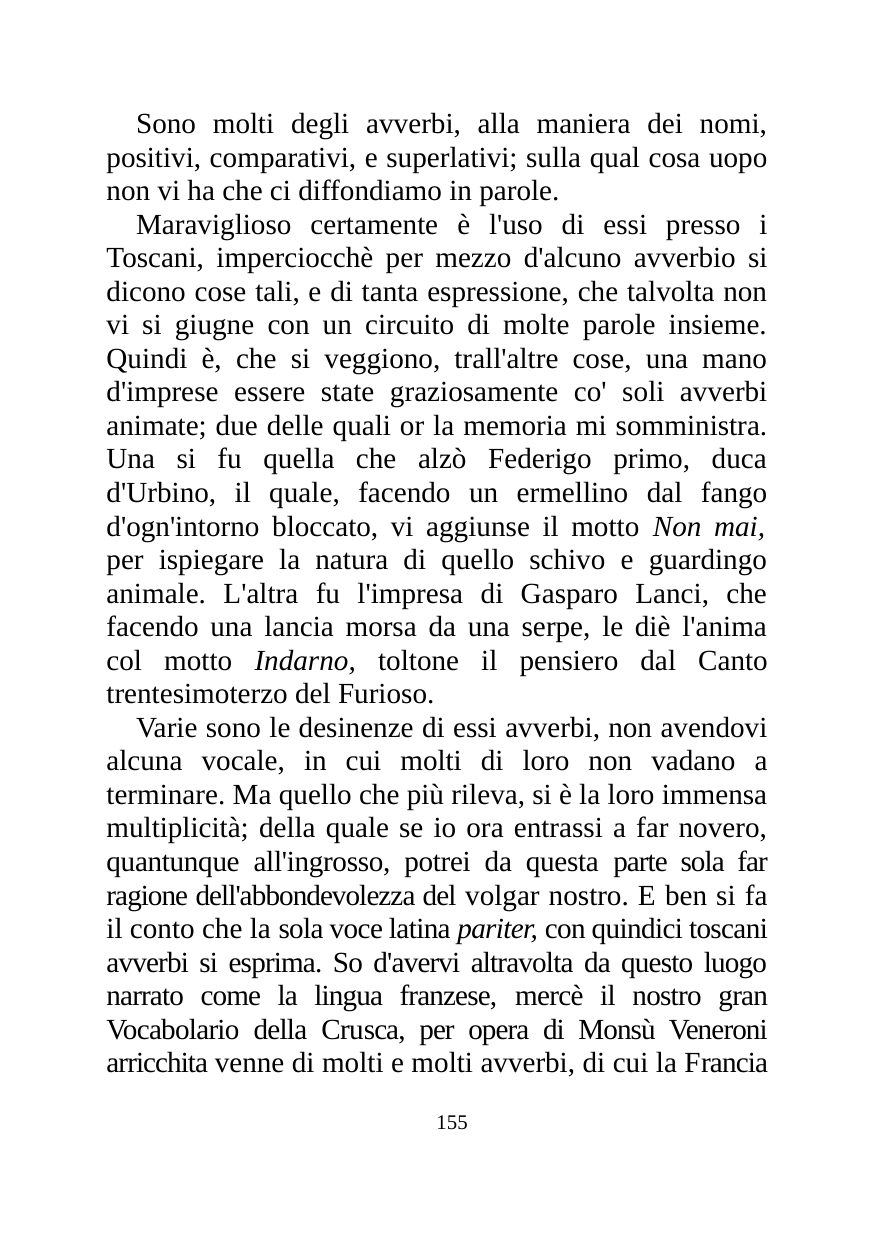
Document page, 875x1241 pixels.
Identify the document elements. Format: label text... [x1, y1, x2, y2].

text Sono molti degli avverbi, alla maniera dei nomi, positivi, comparativi, e superlativi; sulla qual cosa uopo non vi ha che ci diffondiamo in parole. [106, 106, 768, 207]
text Varie sono le desinenze di essi avverbi, non avendovi alcuna vocale, in cui molti di loro non vadano a terminare. Ma quello che più rileva, si è la loro immensa multiplicità; della quale se io ora entrassi a far novero, quantunque all'ingrosso, potrei da questa parte sola far ragione dell'abbondevolezza del volgar nostro. E ben si fa il conto che la sola voce latina pariter, con quindici toscani avverbi si esprima. So d'avervi altravolta da questo luogo narrato come la lingua franzese, mercè il nostro gran Vocabolario della Crusca, per opera di Monsù Veneroni arricchita venne di molti e molti avverbi, di cui la Francia [106, 710, 768, 1079]
text Maraviglioso certamente è l'uso di essi presso i Toscani, imperciocchè per mezzo d'alcuno avverbio si dicono cose tali, e di tanta espressione, che talvolta non vi si giugne con un circuito di molte parole insieme. Quindi è, che si veggiono, trall'altre cose, una mano d'imprese essere state graziosamente co' soli avverbi animate; due delle quali or la memoria mi somministra. Una si fu quella che alzò Federigo primo, duca d'Urbino, il quale, facendo un ermellino dal fango d'ogn'intorno bloccato, vi aggiunse il motto Non mai, per ispiegare la natura di quello schivo e guardingo animale. L'altra fu l'impresa di Gasparo Lanci, che facendo una lancia morsa da una serpe, le diè l'anima col motto Indarno, toltone il pensiero dal Canto trentesimoterzo del Furioso. [106, 207, 768, 710]
